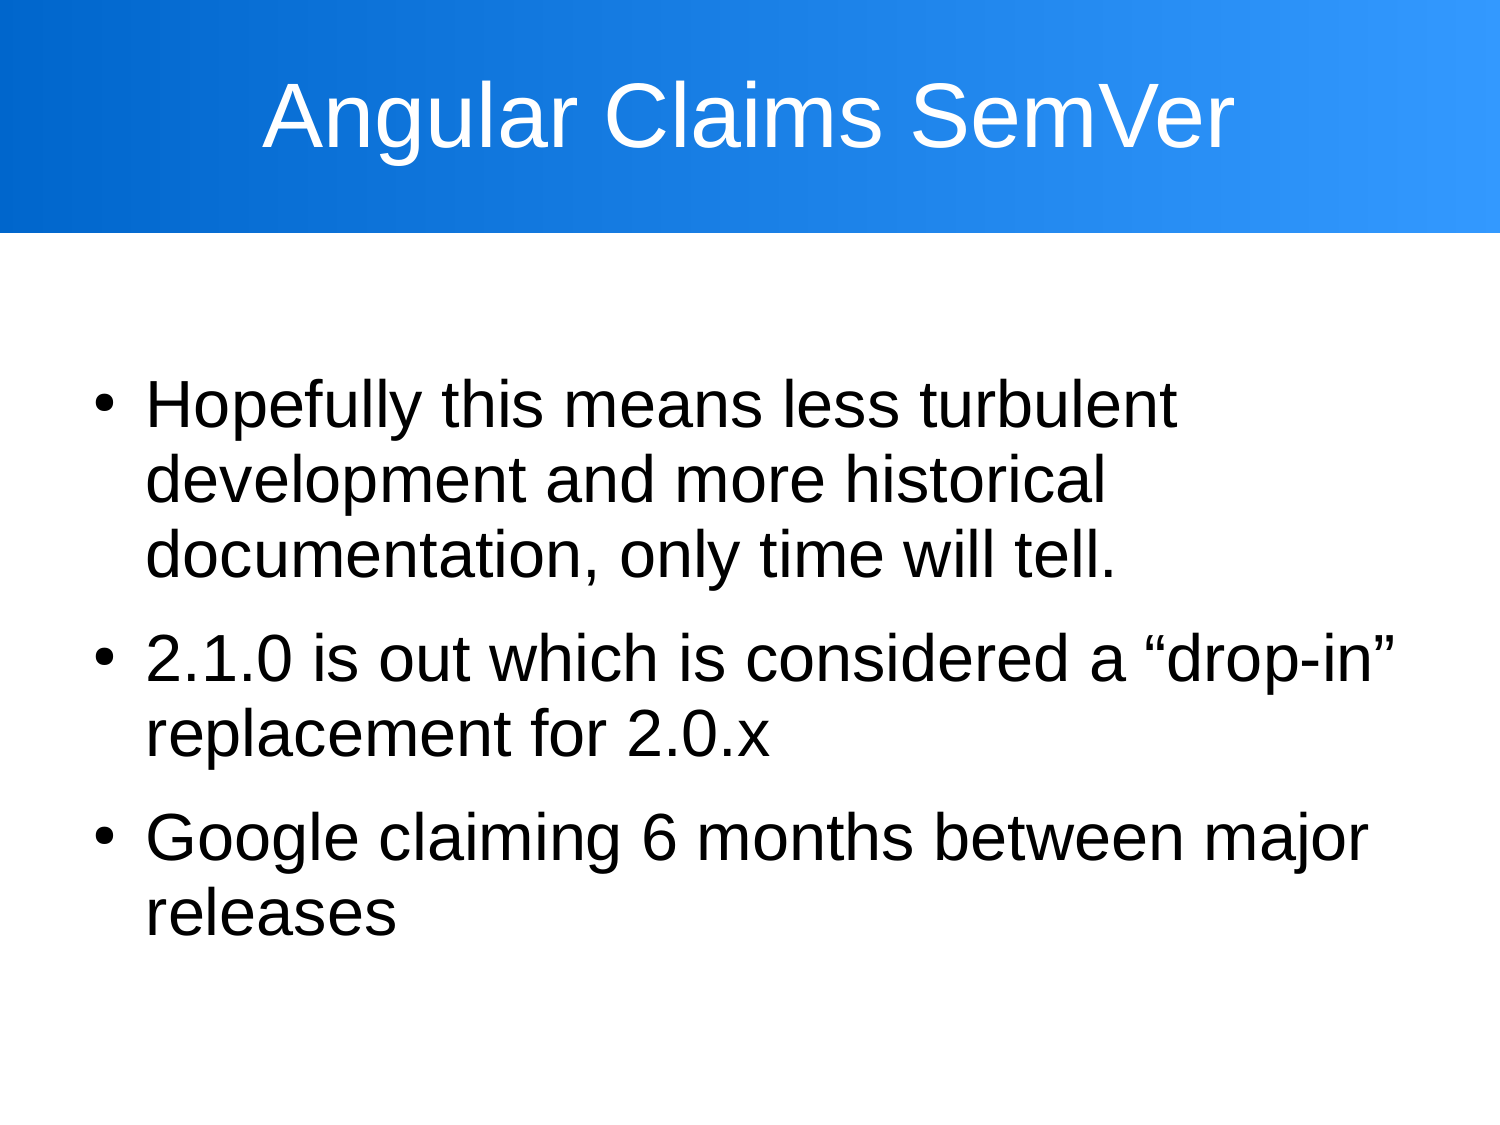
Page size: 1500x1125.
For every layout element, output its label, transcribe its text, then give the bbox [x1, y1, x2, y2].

list Hopefully this means less turbulent development and more historical documentation, only time will tell. 2.1.0 is out which is considered a “drop-in” replacement for 2.0.x Google claiming 6 months between major releases [75, 263, 1425, 1006]
title Angular Claims SemVer [0, 0, 1500, 233]
